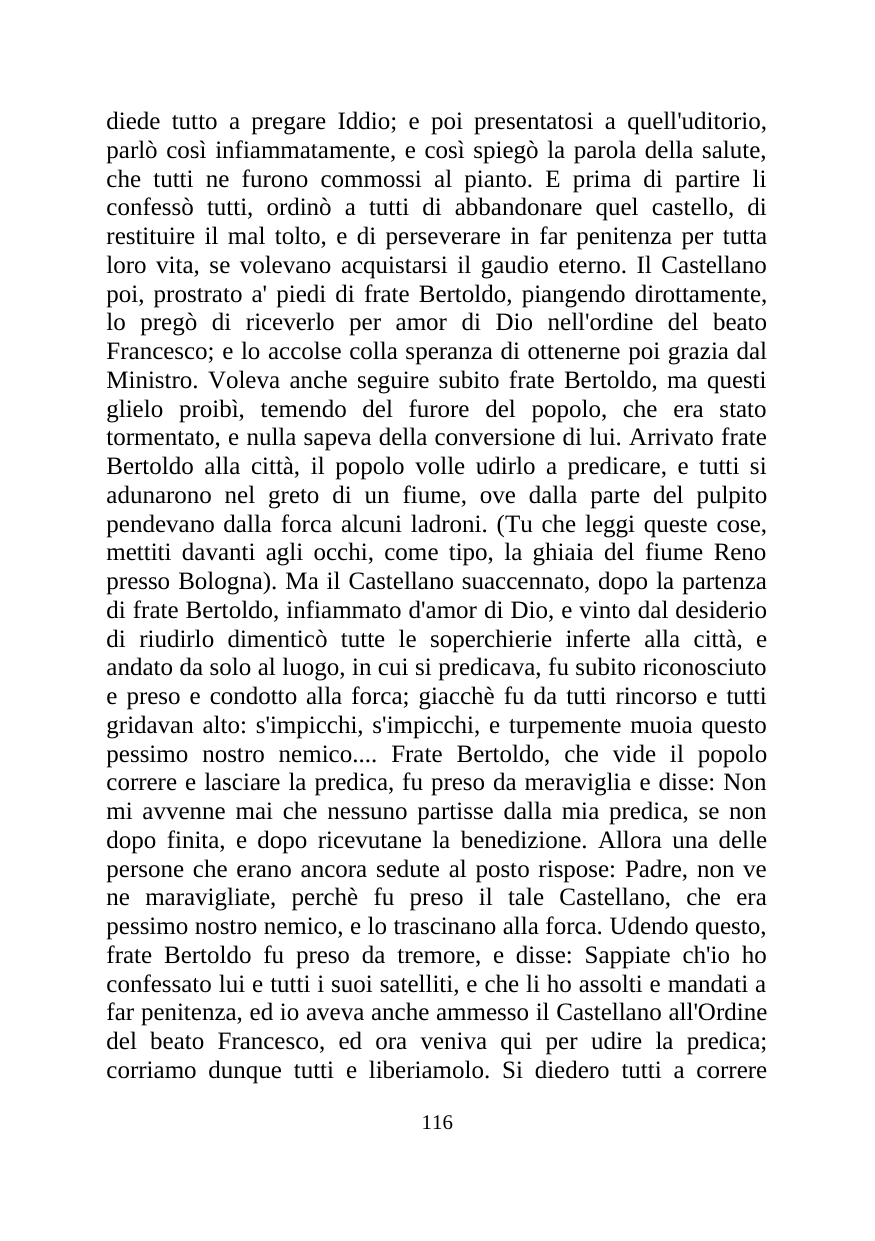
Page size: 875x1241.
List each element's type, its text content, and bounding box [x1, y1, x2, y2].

text diede tutto a pregare Iddio; e poi presentatosi a quell'uditorio, parlò così infiammatamente, e così spiegò la parola della salute, che tutti ne furono commossi al pianto. E prima di partire li confessò tutti, ordinò a tutti di abbandonare quel castello, di restituire il mal tolto, e di perseverare in far penitenza per tutta loro vita, se volevano acquistarsi il gaudio eterno. Il Castellano poi, prostrato a' piedi di frate Bertoldo, piangendo dirottamente, lo pregò di riceverlo per amor di Dio nell'ordine del beato Francesco; e lo accolse colla speranza di ottenerne poi grazia dal Ministro. Voleva anche seguire subito frate Bertoldo, ma questi glielo proibì, temendo del furore del popolo, che era stato tormentato, e nulla sapeva della conversione di lui. Arrivato frate Bertoldo alla città, il popolo volle udirlo a predicare, e tutti si adunarono nel greto di un fiume, ove dalla parte del pulpito pendevano dalla forca alcuni ladroni. (Tu che leggi queste cose, mettiti davanti agli occhi, come tipo, la ghiaia del fiume Reno presso Bologna). Ma il Castellano suaccennato, dopo la partenza di frate Bertoldo, infiammato d'amor di Dio, e vinto dal desiderio di riudirlo dimenticò tutte le soperchierie inferte alla città, e andato da solo al luogo, in cui si predicava, fu subito riconosciuto e preso e condotto alla forca; giacchè fu da tutti rincorso e tutti gridavan alto: s'impicchi, s'impicchi, e turpemente muoia questo pessimo nostro nemico.... Frate Bertoldo, che vide il popolo correre e lasciare la predica, fu preso da meraviglia e disse: Non mi avvenne mai che nessuno partisse dalla mia predica, se non dopo finita, e dopo ricevutane la benedizione. Allora una delle persone che erano ancora sedute al posto rispose: Padre, non ve ne maravigliate, perchè fu preso il tale Castellano, che era pessimo nostro nemico, e lo trascinano alla forca. Udendo questo, frate Bertoldo fu preso da tremore, e disse: Sappiate ch'io ho confessato lui e tutti i suoi satelliti, e che li ho assolti e mandati a far penitenza, ed io aveva anche ammesso il Castellano all'Ordine del beato Francesco, ed ora veniva qui per udire la predica; corriamo dunque tutti e liberiamolo. Si diedero tutti a correre [106, 106, 768, 1084]
